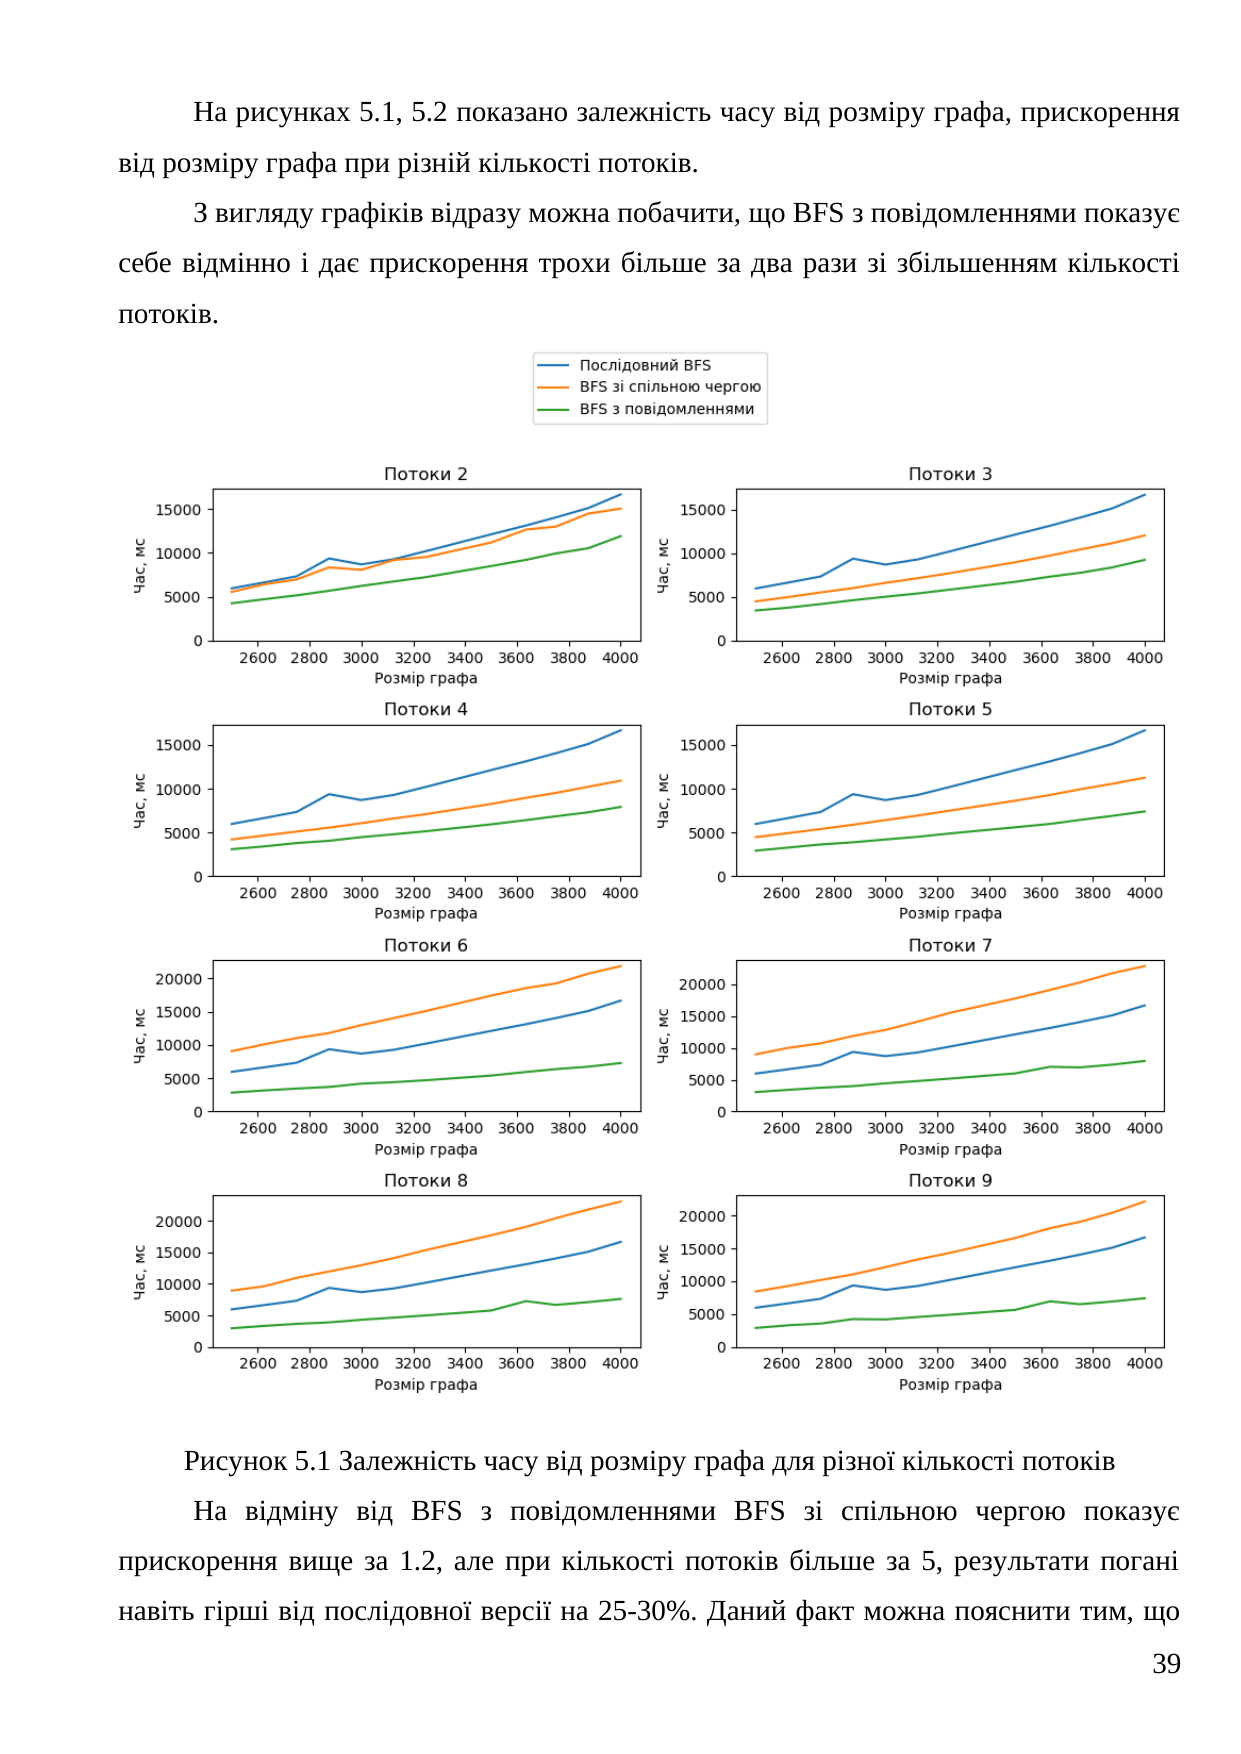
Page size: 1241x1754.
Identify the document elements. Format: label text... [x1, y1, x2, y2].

text На відміну від BFS з повідомленнями BFS зі спільною чергою показує прискорення вище за 1.2, але при кількості потоків більше за 5, результати погані навіть гірші від послідовної версії на 25-30%. Даний факт можна пояснити тим, що [118, 1493, 1181, 1627]
text З вигляду графіків відразу можна побачити, що BFS з повідомленнями показує себе відмінно і дає прискорення трохи більше за два рази зі збільшенням кількості потоків. [118, 195, 1181, 329]
picture [118, 346, 1182, 1409]
list Залежність часу від розміру графа для різної кількості потоків [118, 1409, 1181, 1476]
text На рисунках 5.1, 5.2 показано залежність часу від розміру графа, прискорення від розміру графа при різній кількості потоків. [118, 94, 1181, 178]
